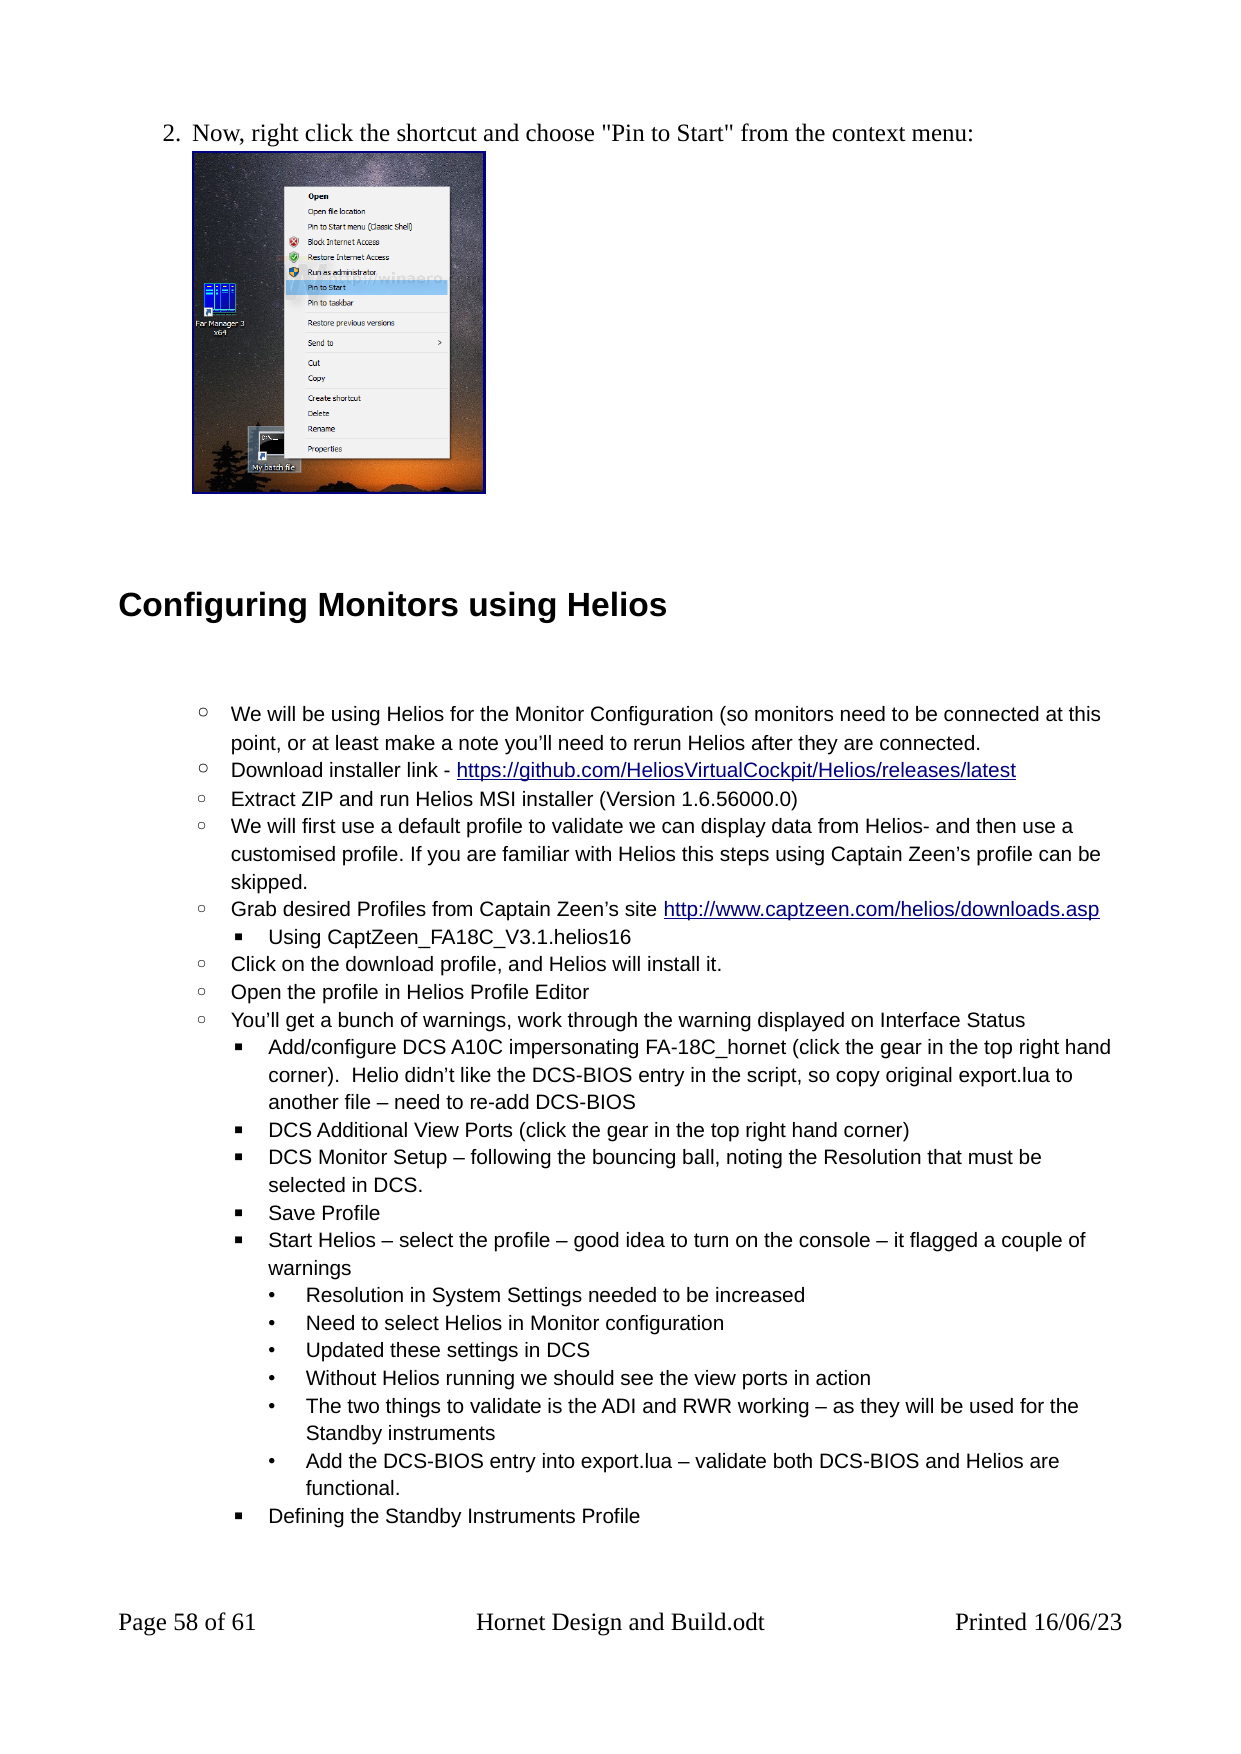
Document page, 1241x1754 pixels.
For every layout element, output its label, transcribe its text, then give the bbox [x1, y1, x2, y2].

list Add the DCS-BIOS entry into export.lua – validate both DCS-BIOS and Helios are functional. [268, 1448, 1122, 1500]
list Without Helios running we should see the view ports in action [268, 1366, 1122, 1390]
list We will first use a default profile to validate we can display data from Helios- and then use a customised profile. If you are familiar with Helios this steps using Captain Zeen’s profile can be skipped. [193, 814, 1122, 893]
picture [194, 153, 483, 492]
list Save Profile [231, 1200, 1122, 1224]
list Download installer link - https://github.com/HeliosVirtualCockpit/Helios/releases/latest [193, 758, 1122, 783]
list DCS Additional View Ports (click the gear in the top right hand corner) [231, 1118, 1122, 1142]
list Now, right click the shortcut and choose "Pin to Start" from the context menu: [162, 118, 1122, 153]
list Defining the Standby Instruments Profile [231, 1504, 1122, 1528]
list We will be using Helios for the Monitor Configuration (so monitors need to be connected at this point, or at least make a note you’ll need to rerun Helios after they are connected. [193, 702, 1122, 754]
list Extract ZIP and run Helios MSI installer (Version 1.6.56000.0) [193, 787, 1122, 811]
list You’ll get a bunch of warnings, work through the warning displayed on Interface Status [193, 1007, 1122, 1031]
list Resolution in System Settings needed to be increased [268, 1283, 1122, 1307]
list Add/configure DCS A10C impersonating FA-18C_hornet (click the gear in the top right hand corner). Helio didn’t like the DCS-BIOS entry in the script, so copy original export.lua to another file – need to re-add DCS-BIOS [231, 1035, 1122, 1114]
list The two things to validate is the ADI and RWR working – as they will be used for the Standby instruments [268, 1393, 1122, 1445]
list Updated these settings in DCS [268, 1338, 1122, 1362]
list Start Helios – select the profile – good idea to turn on the console – it flagged a couple of warnings [231, 1228, 1122, 1279]
list Need to select Helios in Monitor configuration [268, 1311, 1122, 1335]
list Open the profile in Helios Profile Editor [193, 980, 1122, 1004]
list Grab desired Profiles from Captain Zeen’s site http://www.captzeen.com/helios/downloads.asp [193, 897, 1122, 921]
subtitle Configuring Monitors using Helios [118, 585, 1122, 623]
list Using CaptZeen_FA18C_V3.1.helios16 [231, 924, 1122, 949]
list Click on the download profile, and Helios will install it. [193, 952, 1122, 976]
list DCS Monitor Setup – following the bouncing ball, noting the Resolution that must be selected in DCS. [231, 1145, 1122, 1197]
